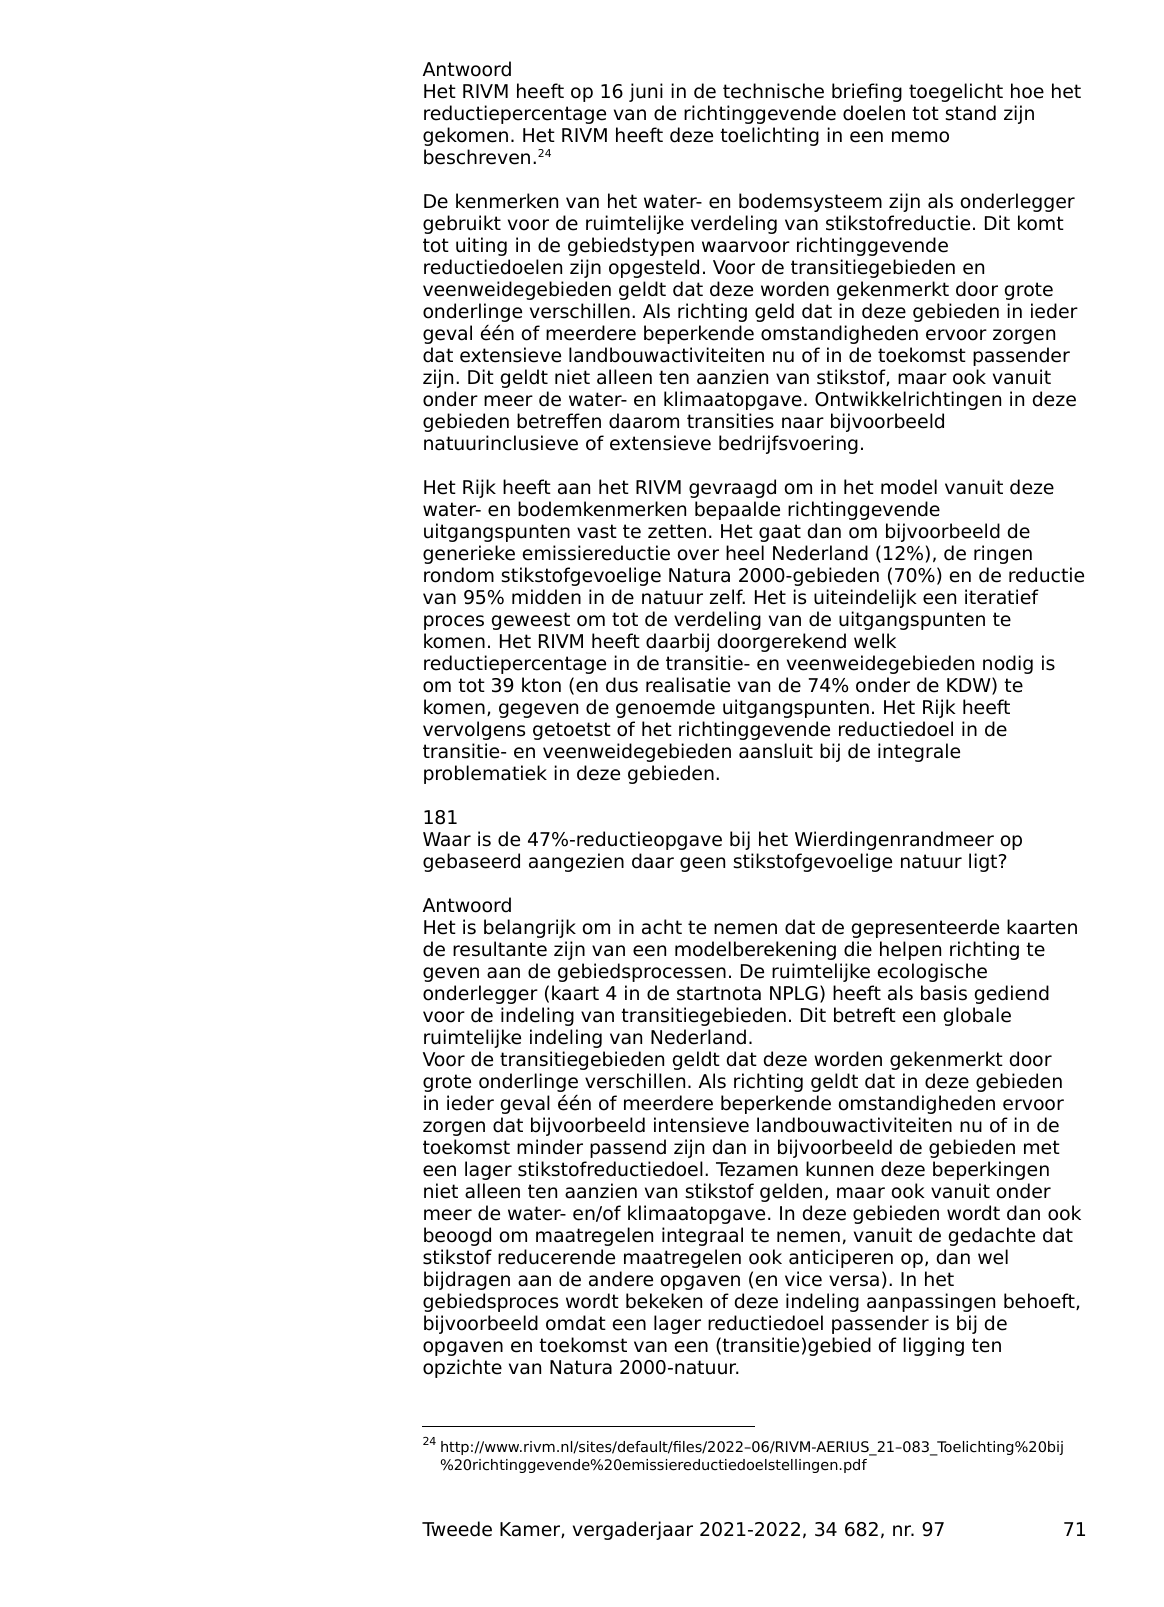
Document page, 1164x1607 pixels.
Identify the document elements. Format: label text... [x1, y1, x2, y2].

text Het Rijk heeft aan het RIVM gevraagd om in het model vanuit deze water- en bodemkenmerken bepaalde richtinggevende uitgangspunten vast te zetten. Het gaat dan om bijvoorbeeld de generieke emissiereductie over heel Nederland (12%), de ringen rondom stikstofgevoelige Natura 2000-gebieden (70%) en de reductie van 95% midden in de natuur zelf. Het is uiteindelijk een iteratief proces geweest om tot de verdeling van de uitgangspunten te komen. Het RIVM heeft daarbij doorgerekend welk reductiepercentage in de transitie- en veenweidegebieden nodig is om tot 39 kton (en dus realisatie van de 74% onder de KDW) te komen, gegeven de genoemde uitgangspunten. Het Rijk heeft vervolgens getoetst of het richtinggevende reductiedoel in de transitie- en veenweidegebieden aansluit bij de integrale problematiek in deze gebieden. [422, 477, 1087, 785]
text Voor de transitiegebieden geldt dat deze worden gekenmerkt door grote onderlinge verschillen. Als richting geldt dat in deze gebieden in ieder geval één of meerdere beperkende omstandigheden ervoor zorgen dat bijvoorbeeld intensieve landbouwactiviteiten nu of in de toekomst minder passend zijn dan in bijvoorbeeld de gebieden met een lager stikstofreductiedoel. Tezamen kunnen deze beperkingen niet alleen ten aanzien van stikstof gelden, maar ook vanuit onder meer de water- en/of klimaatopgave. In deze gebieden wordt dan ook beoogd om maatregelen integraal te nemen, vanuit de gedachte dat stikstof reducerende maatregelen ook anticiperen op, dan wel bijdragen aan de andere opgaven (en vice versa). In het gebiedsproces wordt bekeken of deze indeling aanpassingen behoeft, bijvoorbeeld omdat een lager reductiedoel passender is bij de opgaven en toekomst van een (transitie)gebied of ligging ten opzichte van Natura 2000-natuur. [422, 1049, 1087, 1379]
text 181 [422, 807, 1087, 829]
text Waar is de 47%-reductieopgave bij het Wierdingenrandmeer op gebaseerd aangezien daar geen stikstofgevoelige natuur ligt? [422, 829, 1087, 873]
text Antwoord [422, 59, 1087, 81]
text De kenmerken van het water- en bodemsysteem zijn als onderlegger gebruikt voor de ruimtelijke verdeling van stikstofreductie. Dit komt tot uiting in de gebiedstypen waarvoor richtinggevende reductiedoelen zijn opgesteld. Voor de transitiegebieden en veenweidegebieden geldt dat deze worden gekenmerkt door grote onderlinge verschillen. Als richting geld dat in deze gebieden in ieder geval één of meerdere beperkende omstandigheden ervoor zorgen dat extensieve landbouwactiviteiten nu of in de toekomst passender zijn. Dit geldt niet alleen ten aanzien van stikstof, maar ook vanuit onder meer de water- en klimaatopgave. Ontwikkelrichtingen in deze gebieden betreffen daarom transities naar bijvoorbeeld natuurinclusieve of extensieve bedrijfsvoering. [422, 191, 1087, 455]
text Het is belangrijk om in acht te nemen dat de gepresenteerde kaarten de resultante zijn van een modelberekening die helpen richting te geven aan de gebiedsprocessen. De ruimtelijke ecologische onderlegger (kaart 4 in de startnota NPLG) heeft als basis gediend voor de indeling van transitiegebieden. Dit betreft een globale ruimtelijke indeling van Nederland. [422, 917, 1087, 1049]
text http://www.rivm.nl/sites/default/files/2022–06/RIVM-AERIUS_21–083_Toelichting%20bij%20richtinggevende%20emissiereductiedoelstellingen.pdf [422, 1435, 1087, 1474]
text Antwoord [422, 895, 1087, 917]
text Het RIVM heeft op 16 juni in de technische briefing toegelicht hoe het reductiepercentage van de richtinggevende doelen tot stand zijn gekomen. Het RIVM heeft deze toelichting in een memo beschreven. [422, 81, 1087, 169]
